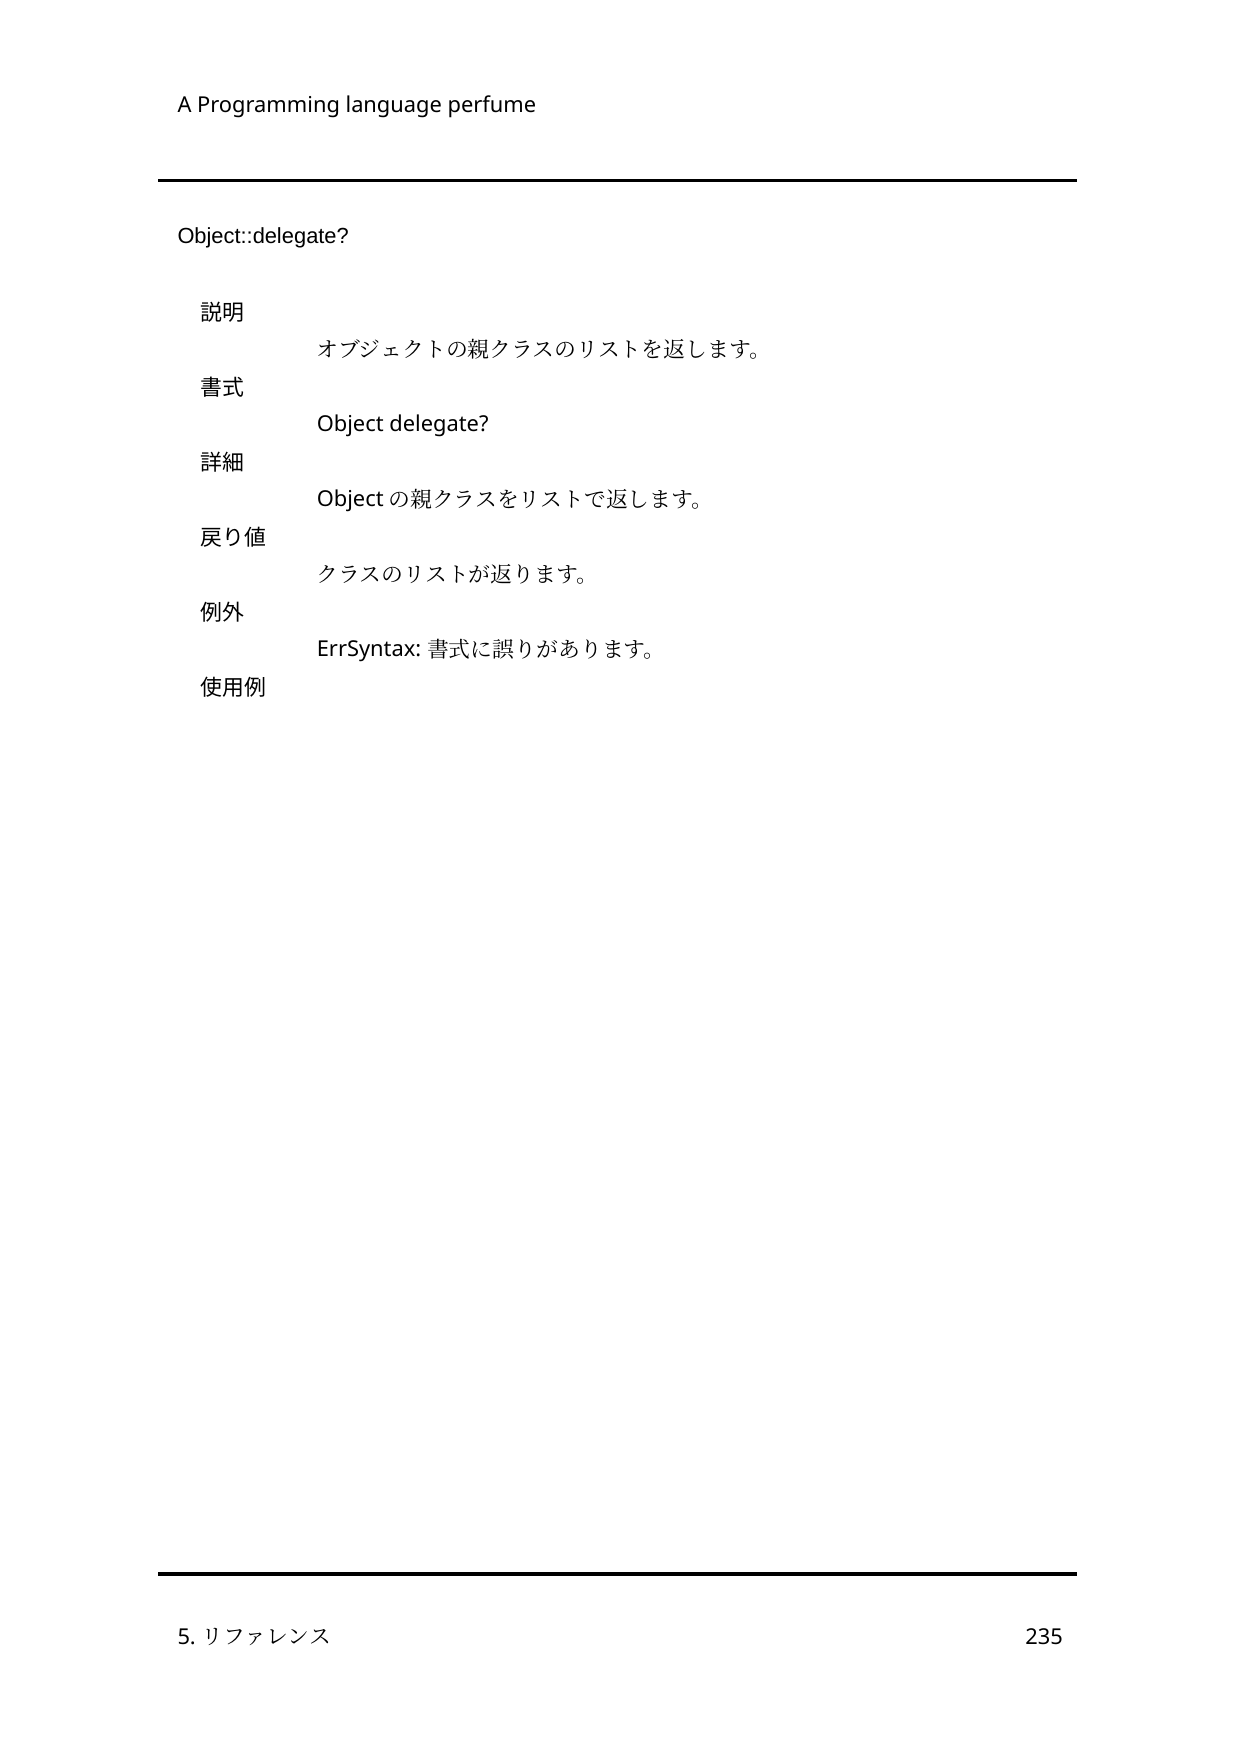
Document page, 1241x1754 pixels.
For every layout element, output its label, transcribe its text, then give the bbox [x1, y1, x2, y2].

table_cell Object delegate? [317, 367, 1063, 442]
table_cell 戻り値 [200, 517, 317, 592]
table_cell 詳細 [200, 442, 317, 517]
table_cell ErrSyntax: 書式に誤りがあります。 [317, 592, 1063, 667]
table_cell [317, 667, 1063, 742]
table_header 説明 [200, 292, 317, 367]
subtitle Object::delegate? [177, 217, 1063, 254]
table_header オブジェクトの親クラスのリストを返します。 [317, 292, 1063, 367]
table_cell クラスのリストが返ります。 [317, 517, 1063, 592]
table_cell 書式 [200, 367, 317, 442]
table_cell 例外 [200, 592, 317, 667]
table_cell Objectの親クラスをリストで返します。 [317, 442, 1063, 517]
table_cell 使用例 [200, 667, 317, 742]
